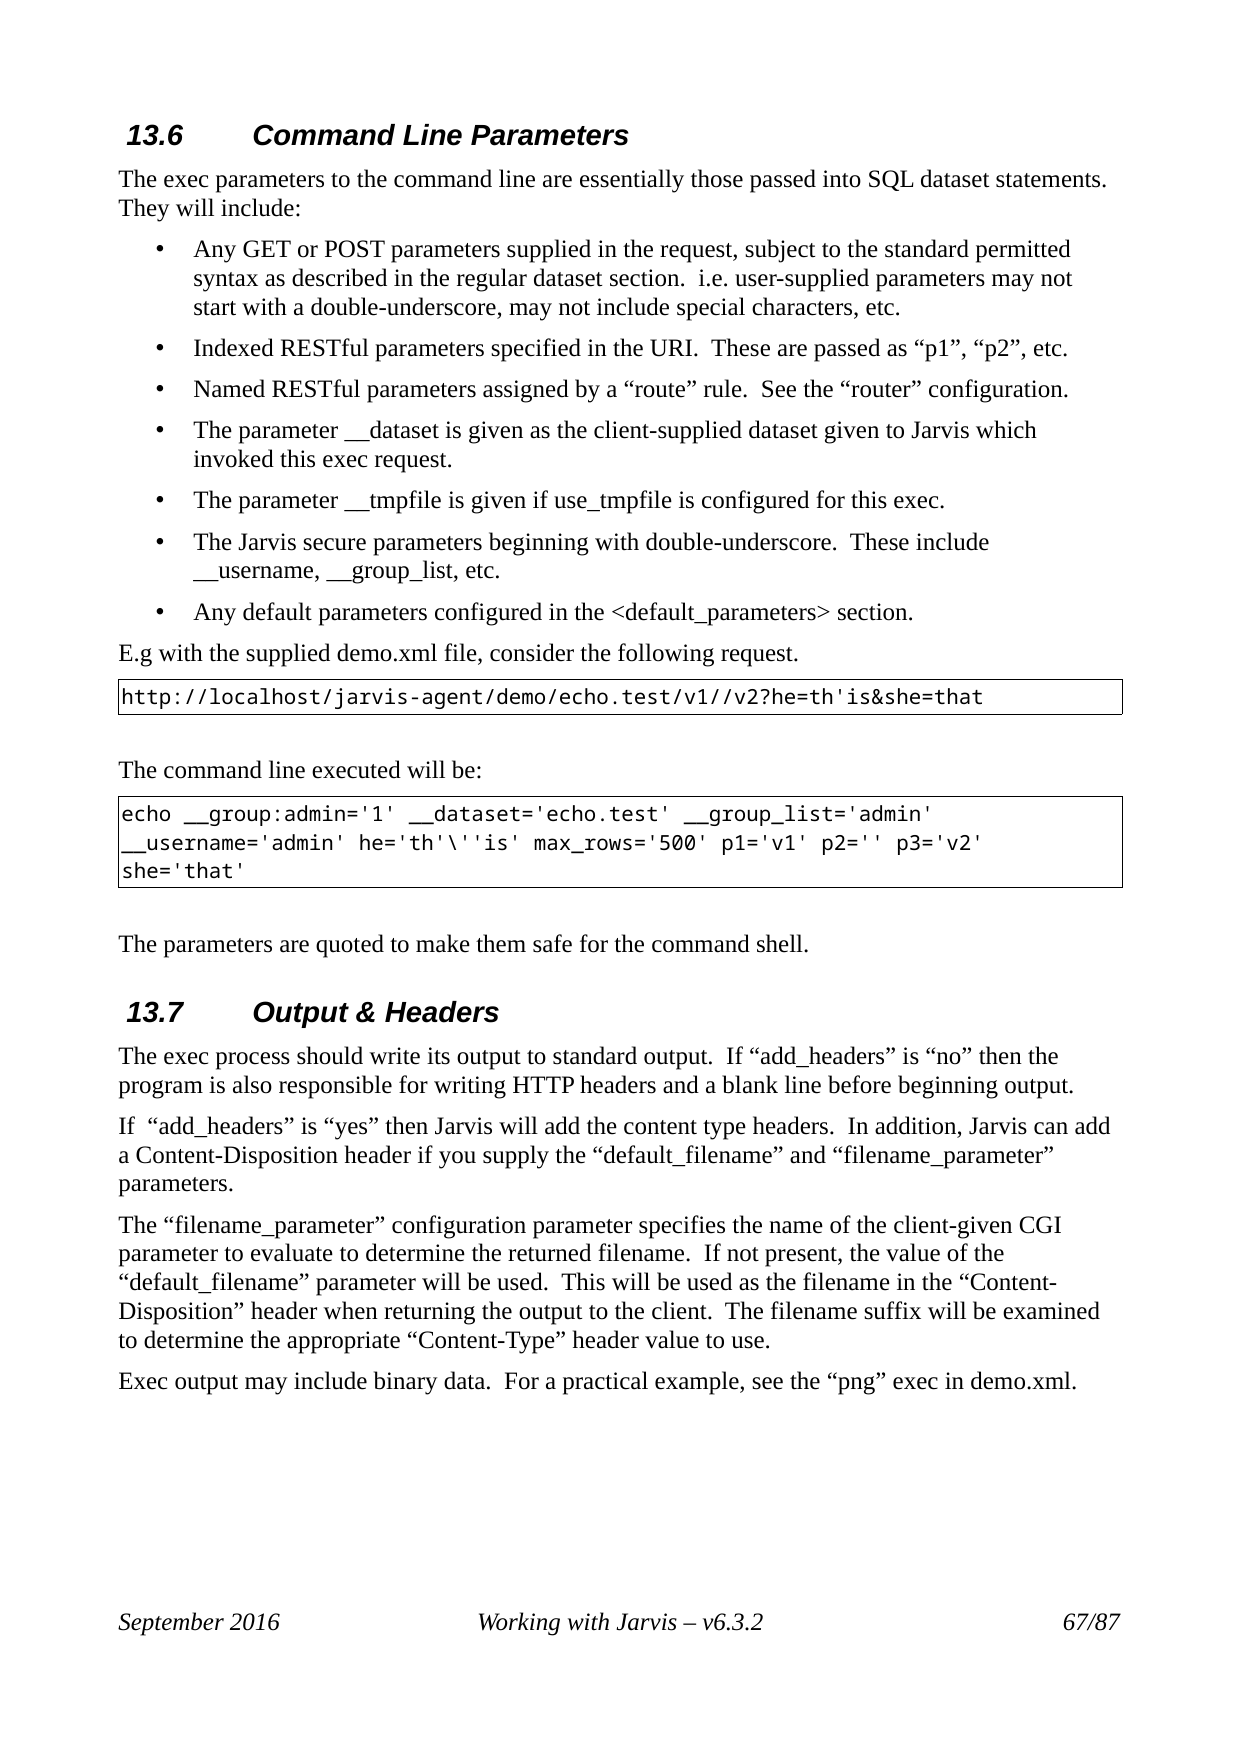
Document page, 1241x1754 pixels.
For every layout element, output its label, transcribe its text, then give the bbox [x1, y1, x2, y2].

text http://localhost/jarvis-agent/demo/echo.test/v1//v2?he=th'is&she=that [119, 680, 1122, 714]
text The parameters are quoted to make them safe for the command shell. [118, 929, 1122, 957]
text E.g with the supplied demo.xml file, consider the following request. [118, 638, 1122, 667]
list The Jarvis secure parameters beginning with double-underscore. These include __username, __group_list, etc. [156, 527, 1122, 584]
subtitle Output & Headers [118, 995, 1122, 1028]
text The “filename_parameter” configuration parameter specifies the name of the client-given CGI parameter to evaluate to determine the returned filename. If not present, the value of the “default_filename” parameter will be used. This will be used as the filename in the “Content-Disposition” header when returning the output to the client. The filename suffix will be examined to determine the appropriate “Content-Type” header value to use. [118, 1210, 1122, 1353]
text The exec parameters to the command line are essentially those passed into SQL dataset statements. They will include: [118, 164, 1122, 222]
list Any GET or POST parameters supplied in the request, subject to the standard permitted syntax as described in the regular dataset section. i.e. user-supplied parameters may not start with a double-underscore, may not include special characters, etc. [156, 234, 1122, 320]
list The parameter __dataset is given as the client-supplied dataset given to Jarvis which invoked this exec request. [156, 415, 1122, 473]
text Exec output may include binary data. For a practical example, see the “png” exec in demo.xml. [118, 1366, 1122, 1395]
text The exec process should write its output to standard output. If “add_headers” is “no” then the program is also responsible for writing HTTP headers and a blank line before beginning output. [118, 1041, 1122, 1098]
list Any default parameters configured in the <default_parameters> section. [156, 597, 1122, 625]
text echo __group:admin='1' __dataset='echo.test' __group_list='admin' __username='admin' he='th'\''is' max_rows='500' p1='v1' p2='' p3='v2' she='that' [119, 797, 1122, 887]
subtitle Command Line Parameters [118, 118, 1122, 152]
list The parameter __tmpfile is given if use_tmpfile is configured for this exec. [156, 485, 1122, 514]
text If “add_headers” is “yes” then Jarvis will add the content type headers. In addition, Jarvis can add a Content-Disposition header if you supply the “default_filename” and “filename_parameter” parameters. [118, 1111, 1122, 1197]
text The command line executed will be: [118, 755, 1122, 784]
list Named RESTful parameters assigned by a “route” rule. See the “router” configuration. [156, 374, 1122, 403]
list Indexed RESTful parameters specified in the URI. These are passed as “p1”, “p2”, etc. [156, 333, 1122, 362]
